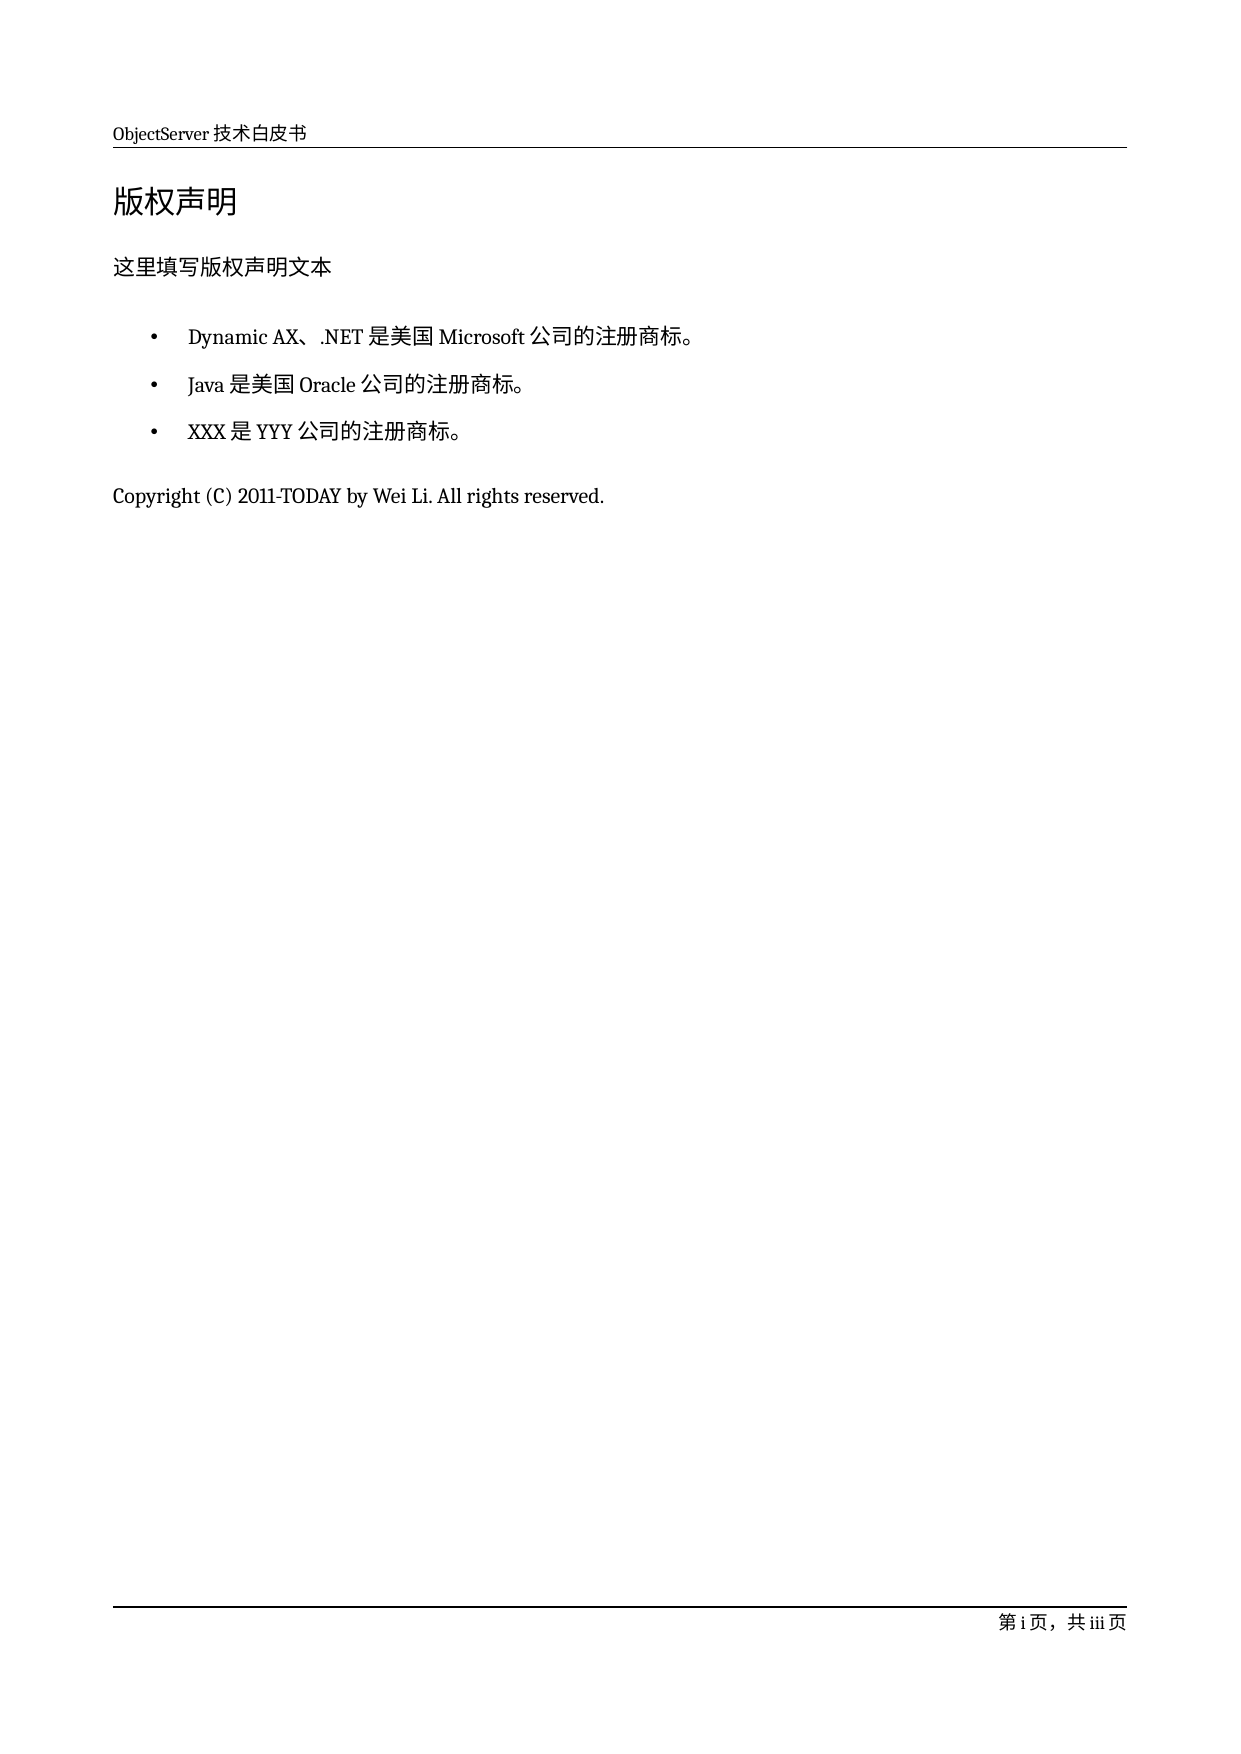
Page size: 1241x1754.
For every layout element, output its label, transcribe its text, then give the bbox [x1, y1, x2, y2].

list XXX是YYY公司的注册商标。 [150, 414, 1127, 446]
list Java 是美国Oracle 公司的注册商标。 [150, 367, 1127, 398]
subtitle 版权声明 [113, 177, 1127, 222]
text Copyright (C) 2011-TODAY by Wei Li. All rights reserved. [113, 484, 1127, 509]
text 这里填写版权声明文本 [113, 250, 1127, 282]
list Dynamic AX、.NET 是美国Microsoft公司的注册商标。 [150, 319, 1127, 351]
